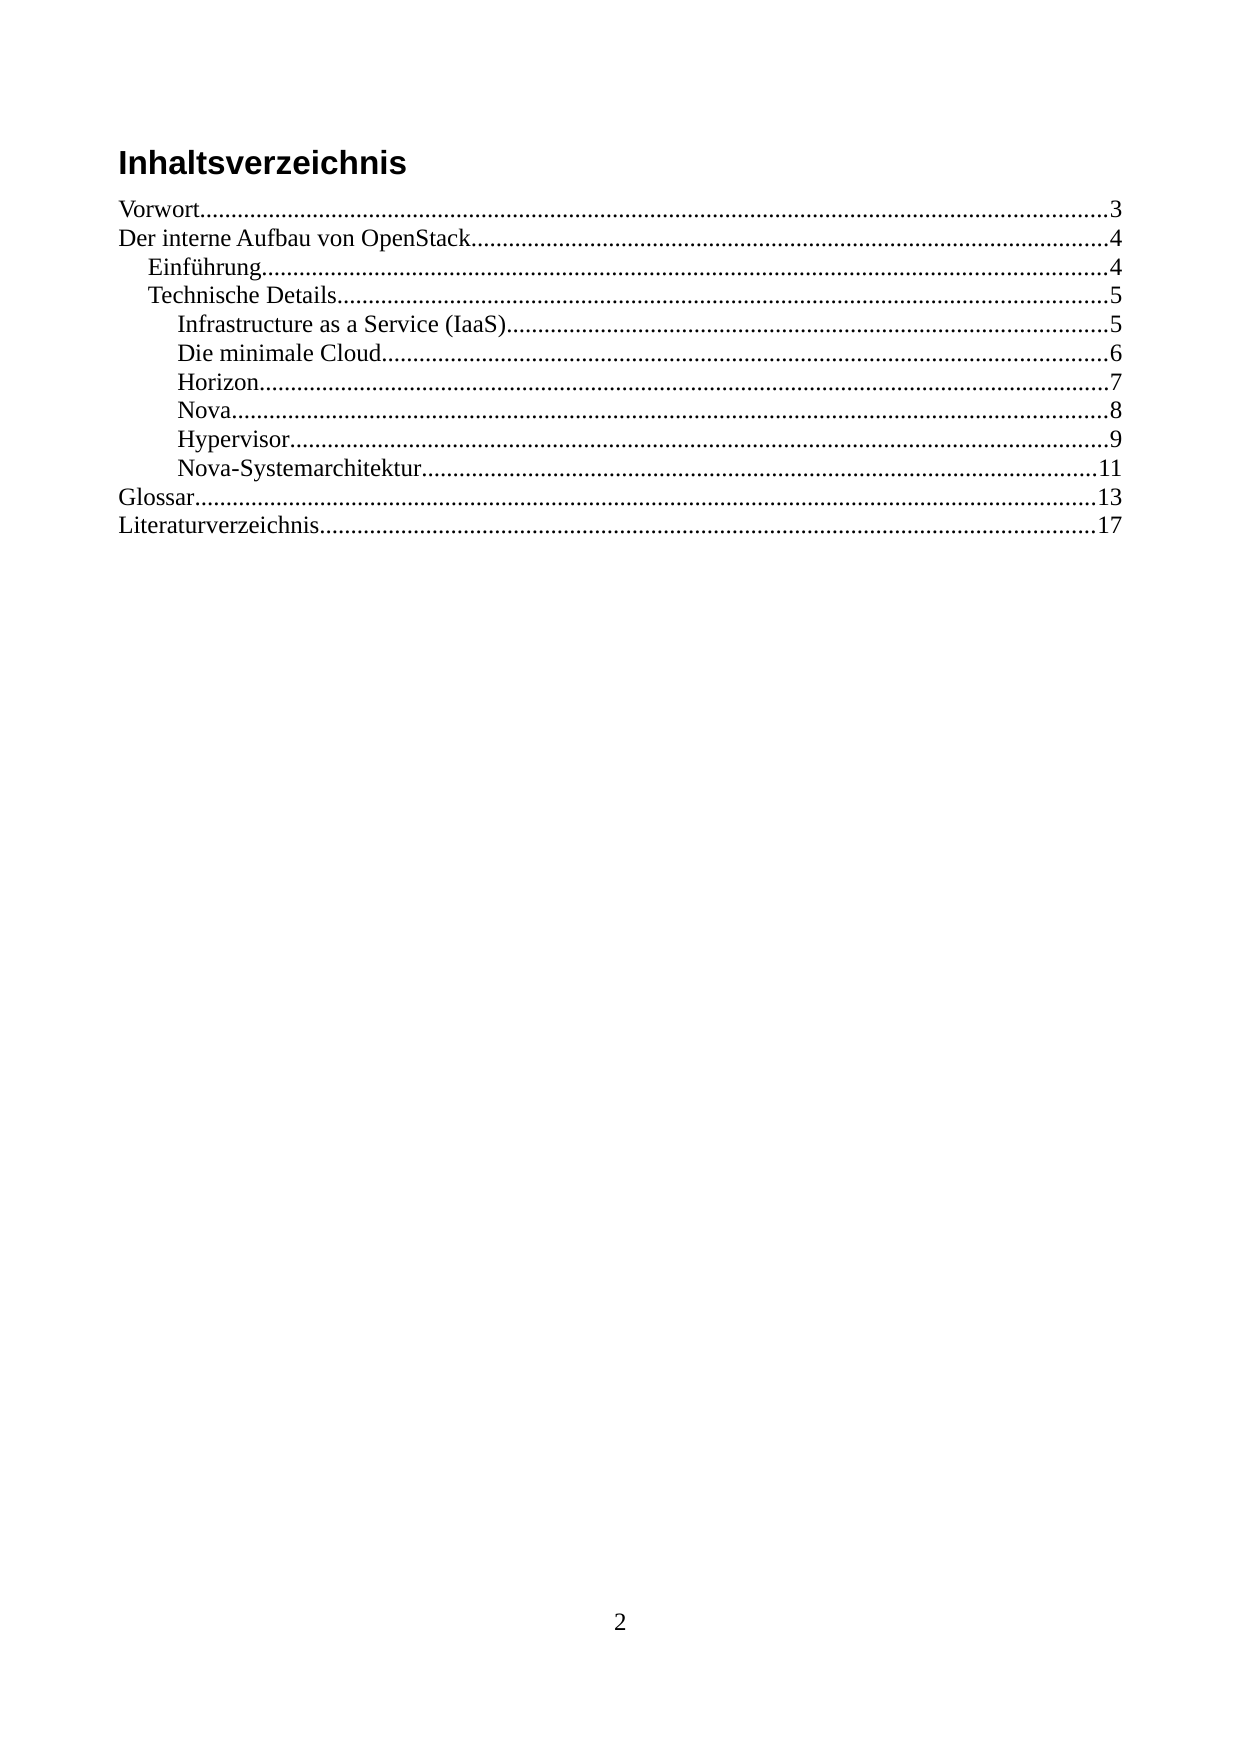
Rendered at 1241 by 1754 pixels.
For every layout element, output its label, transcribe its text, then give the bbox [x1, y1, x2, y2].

text Hypervisor 9 [177, 424, 1122, 453]
text Technische Details 5 [148, 280, 1122, 309]
text Literaturverzeichnis 17 [118, 510, 1122, 539]
text Infrastructure as a Service (IaaS) 5 [177, 309, 1122, 338]
text Einführung 4 [148, 252, 1122, 280]
subtitle Inhaltsverzeichnis [118, 143, 1122, 182]
text Horizon 7 [177, 367, 1122, 395]
text Nova-Systemarchitektur 11 [177, 453, 1122, 482]
text Vorwort 3 [118, 194, 1122, 223]
text Die minimale Cloud 6 [177, 338, 1122, 367]
text Glossar 13 [118, 482, 1122, 510]
text Nova 8 [177, 395, 1122, 424]
text Der interne Aufbau von OpenStack 4 [118, 223, 1122, 252]
